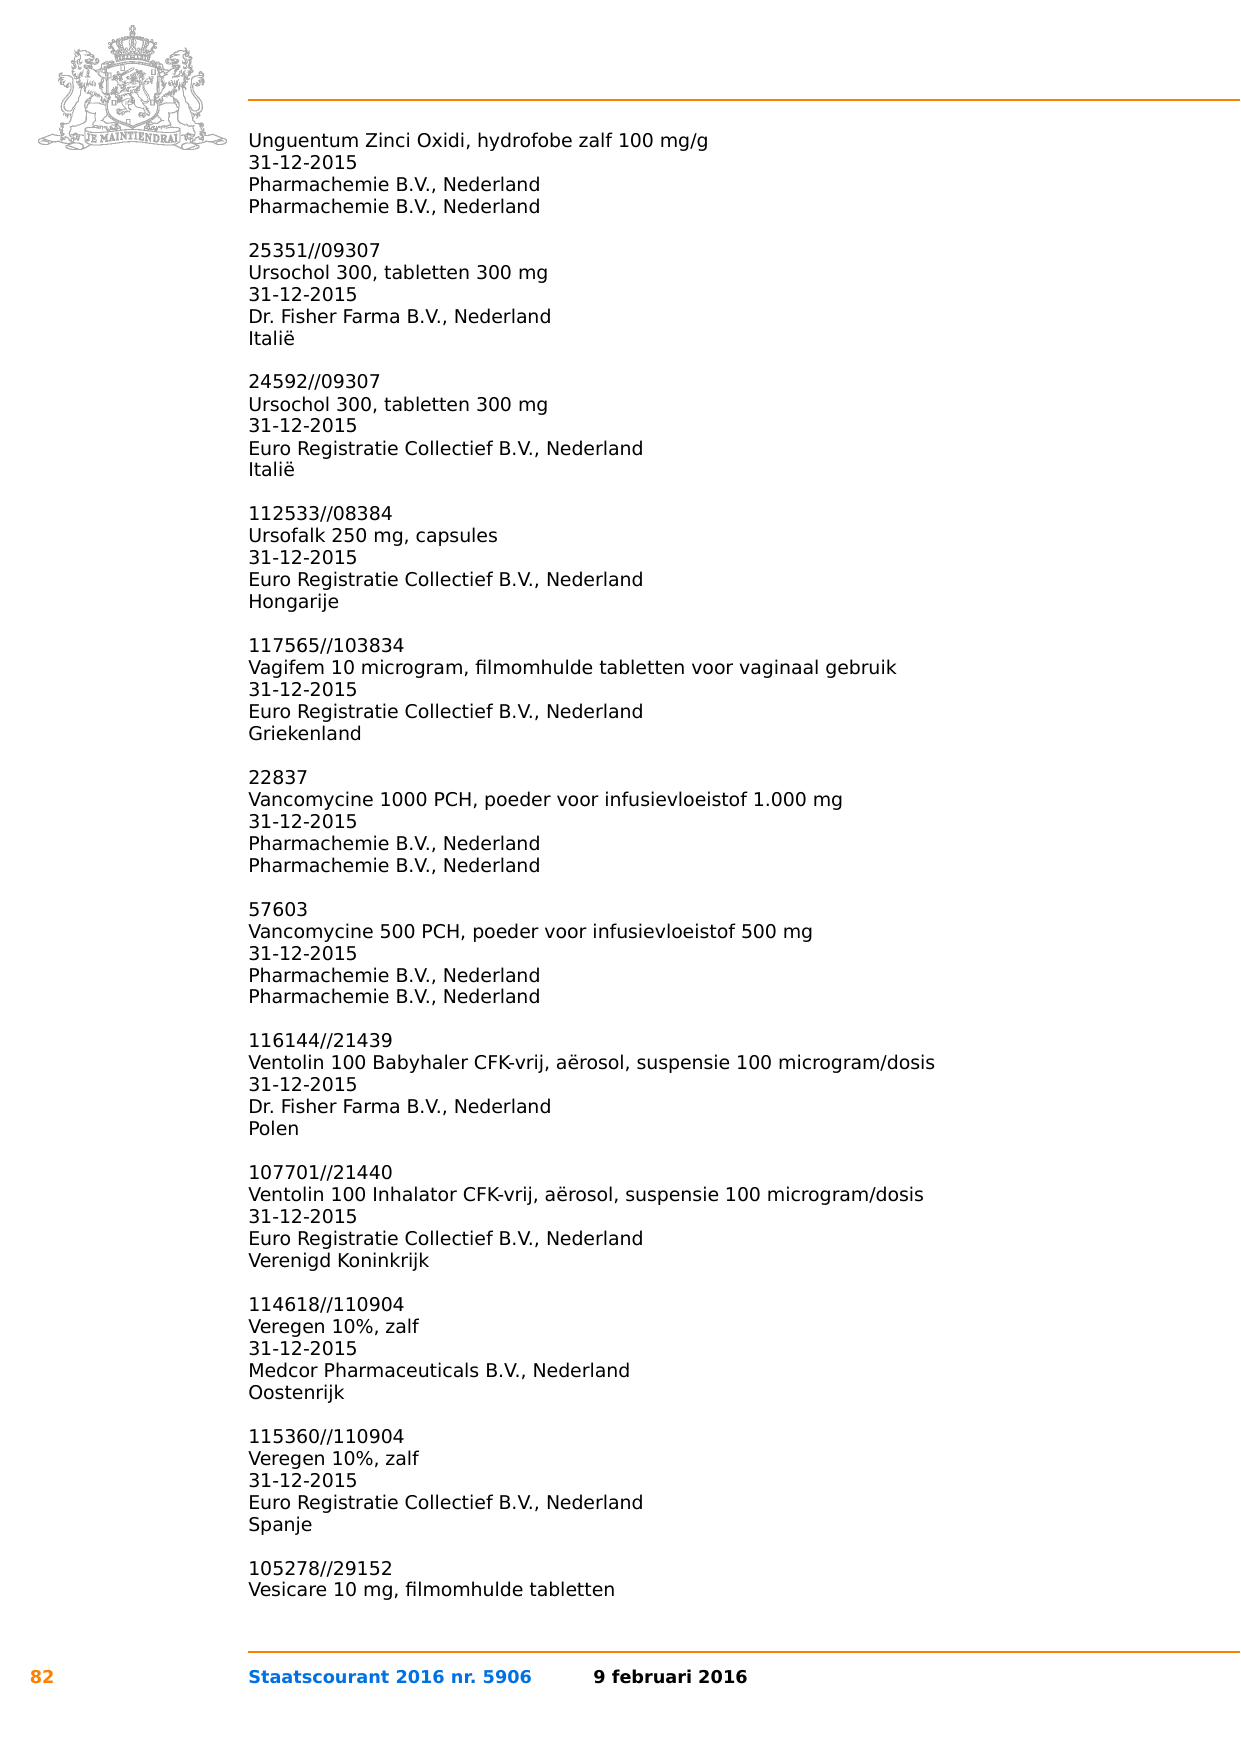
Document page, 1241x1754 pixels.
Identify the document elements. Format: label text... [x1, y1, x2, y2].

text 57603 [248, 898, 1163, 921]
text Hongarije [248, 591, 1163, 613]
text Vagifem 10 microgram, filmomhulde tabletten voor vaginaal gebruik [248, 657, 1163, 679]
text 31-12-2015 [248, 1338, 1163, 1360]
text 115360//110904 [248, 1426, 1163, 1448]
text Italië [248, 328, 1163, 349]
text Ursofalk 250 mg, capsules [248, 525, 1163, 547]
text 31-12-2015 [248, 1206, 1163, 1228]
text Italië [248, 459, 1163, 481]
text Vesicare 10 mg, filmomhulde tabletten [248, 1579, 1163, 1601]
text Euro Registratie Collectief B.V., Nederland [248, 1228, 1163, 1250]
text Vancomycine 1000 PCH, poeder voor infusievloeistof 1.000 mg [248, 789, 1163, 811]
text 31-12-2015 [248, 415, 1163, 437]
text Veregen 10%, zalf [248, 1316, 1163, 1338]
text 31-12-2015 [248, 547, 1163, 569]
text Pharmachemie B.V., Nederland [248, 964, 1163, 986]
text Pharmachemie B.V., Nederland [248, 174, 1163, 196]
text Oostenrijk [248, 1382, 1163, 1404]
text Pharmachemie B.V., Nederland [248, 196, 1163, 218]
text 105278//29152 [248, 1557, 1163, 1579]
text 107701//21440 [248, 1162, 1163, 1184]
text 31-12-2015 [248, 1074, 1163, 1096]
text Unguentum Zinci Oxidi, hydrofobe zalf 100 mg/g [248, 130, 1163, 152]
text Pharmachemie B.V., Nederland [248, 855, 1163, 877]
text Euro Registratie Collectief B.V., Nederland [248, 437, 1163, 459]
text 31-12-2015 [248, 152, 1163, 174]
text Medcor Pharmaceuticals B.V., Nederland [248, 1360, 1163, 1382]
text Griekenland [248, 723, 1163, 745]
picture [38, 25, 227, 150]
text Verenigd Koninkrijk [248, 1250, 1163, 1272]
text 117565//103834 [248, 635, 1163, 657]
text 116144//21439 [248, 1030, 1163, 1052]
text 31-12-2015 [248, 1469, 1163, 1492]
text Pharmachemie B.V., Nederland [248, 986, 1163, 1008]
text Dr. Fisher Farma B.V., Nederland [248, 1096, 1163, 1118]
text 31-12-2015 [248, 811, 1163, 833]
text 114618//110904 [248, 1294, 1163, 1316]
text Euro Registratie Collectief B.V., Nederland [248, 701, 1163, 723]
text Dr. Fisher Farma B.V., Nederland [248, 306, 1163, 328]
text 25351//09307 [248, 240, 1163, 262]
text Veregen 10%, zalf [248, 1448, 1163, 1469]
text Spanje [248, 1513, 1163, 1536]
text Euro Registratie Collectief B.V., Nederland [248, 1492, 1163, 1513]
text 31-12-2015 [248, 679, 1163, 701]
text 31-12-2015 [248, 942, 1163, 964]
text Polen [248, 1118, 1163, 1140]
text 112533//08384 [248, 503, 1163, 525]
text Ursochol 300, tabletten 300 mg [248, 393, 1163, 415]
text 31-12-2015 [248, 284, 1163, 306]
text Ursochol 300, tabletten 300 mg [248, 262, 1163, 284]
text Ventolin 100 Inhalator CFK-vrij, aërosol, suspensie 100 microgram/dosis [248, 1184, 1163, 1206]
text Pharmachemie B.V., Nederland [248, 833, 1163, 855]
text Ventolin 100 Babyhaler CFK-vrij, aërosol, suspensie 100 microgram/dosis [248, 1052, 1163, 1074]
text 24592//09307 [248, 371, 1163, 393]
text Euro Registratie Collectief B.V., Nederland [248, 569, 1163, 591]
text 22837 [248, 767, 1163, 789]
text Vancomycine 500 PCH, poeder voor infusievloeistof 500 mg [248, 921, 1163, 942]
